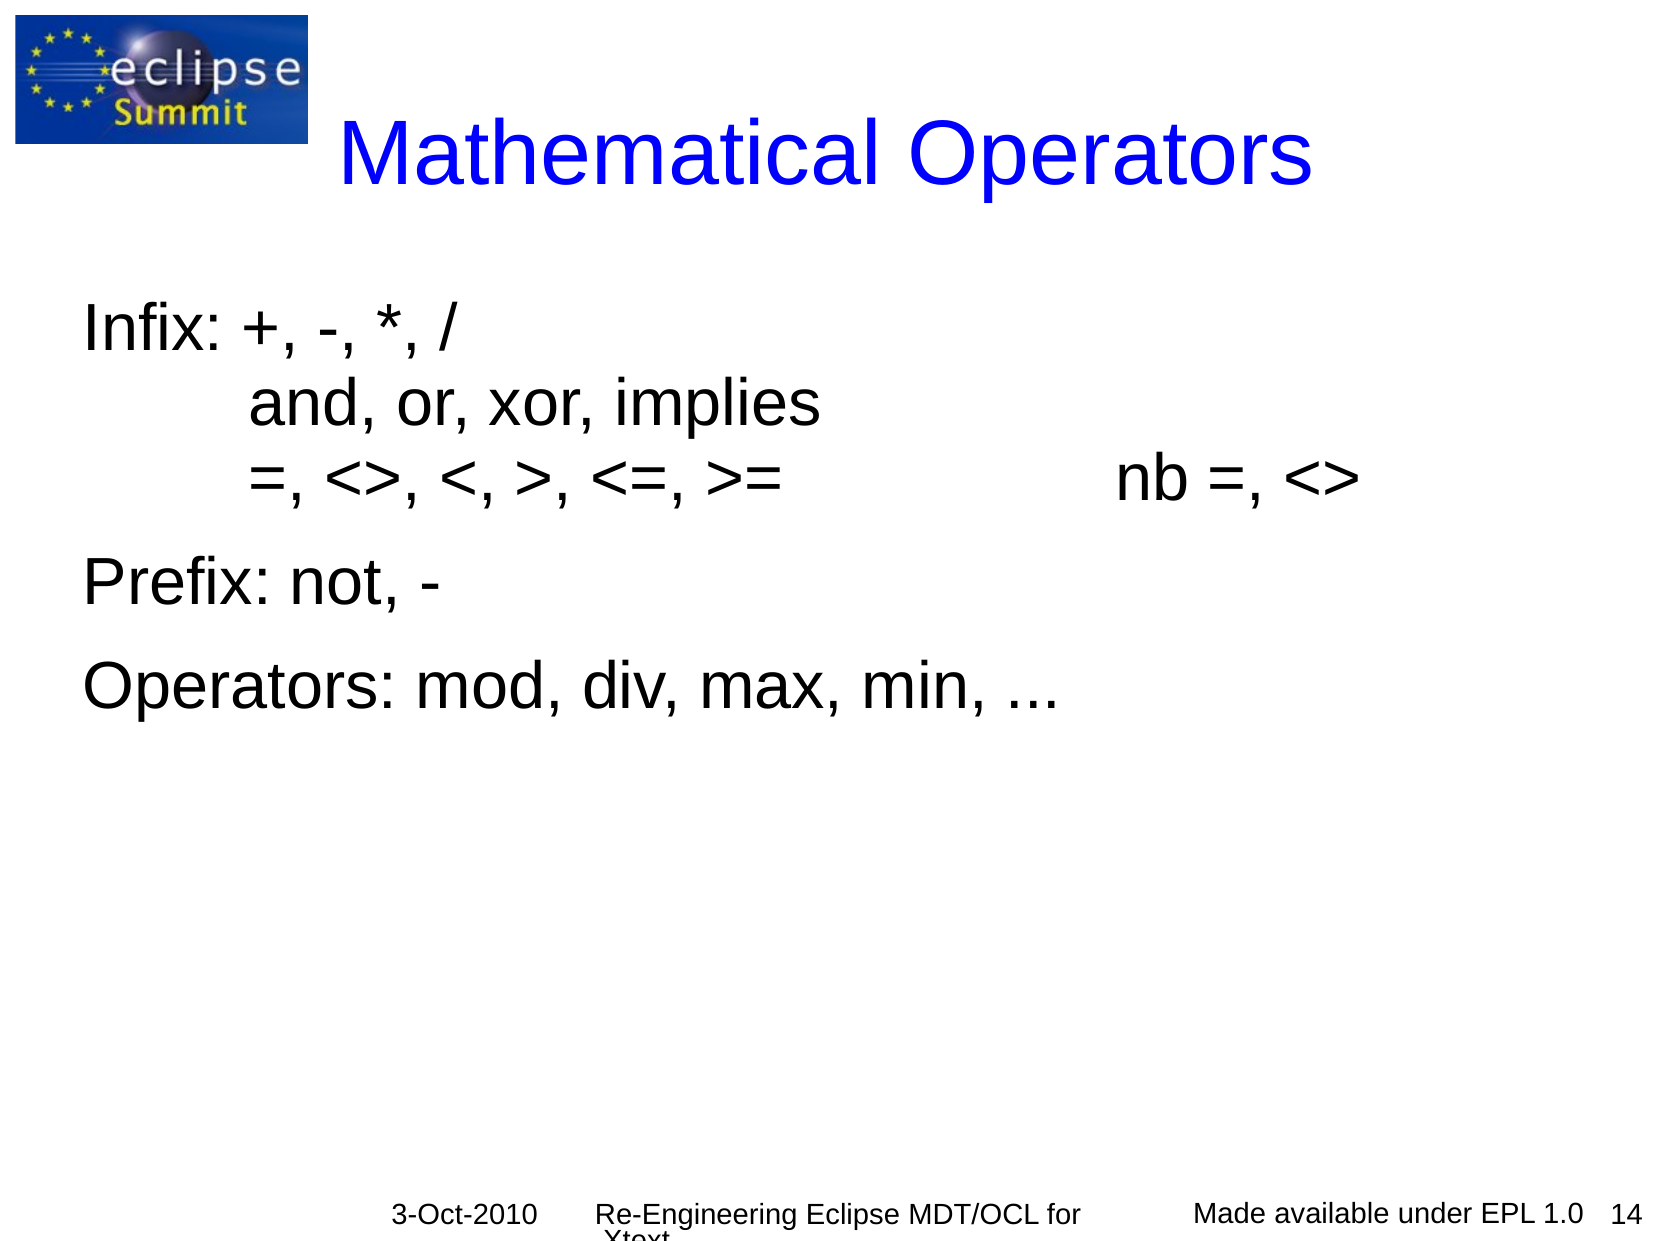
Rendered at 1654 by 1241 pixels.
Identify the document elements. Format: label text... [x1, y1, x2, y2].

list Infix: +, -, *, / and, or, xor, implies =, <>, <, >, <=, >= nb =, <> Prefix: not, - Operators: mod, div, max, min, ... [82, 290, 1571, 1094]
picture [15, 15, 308, 144]
title Mathematical Operators [82, 56, 1571, 250]
